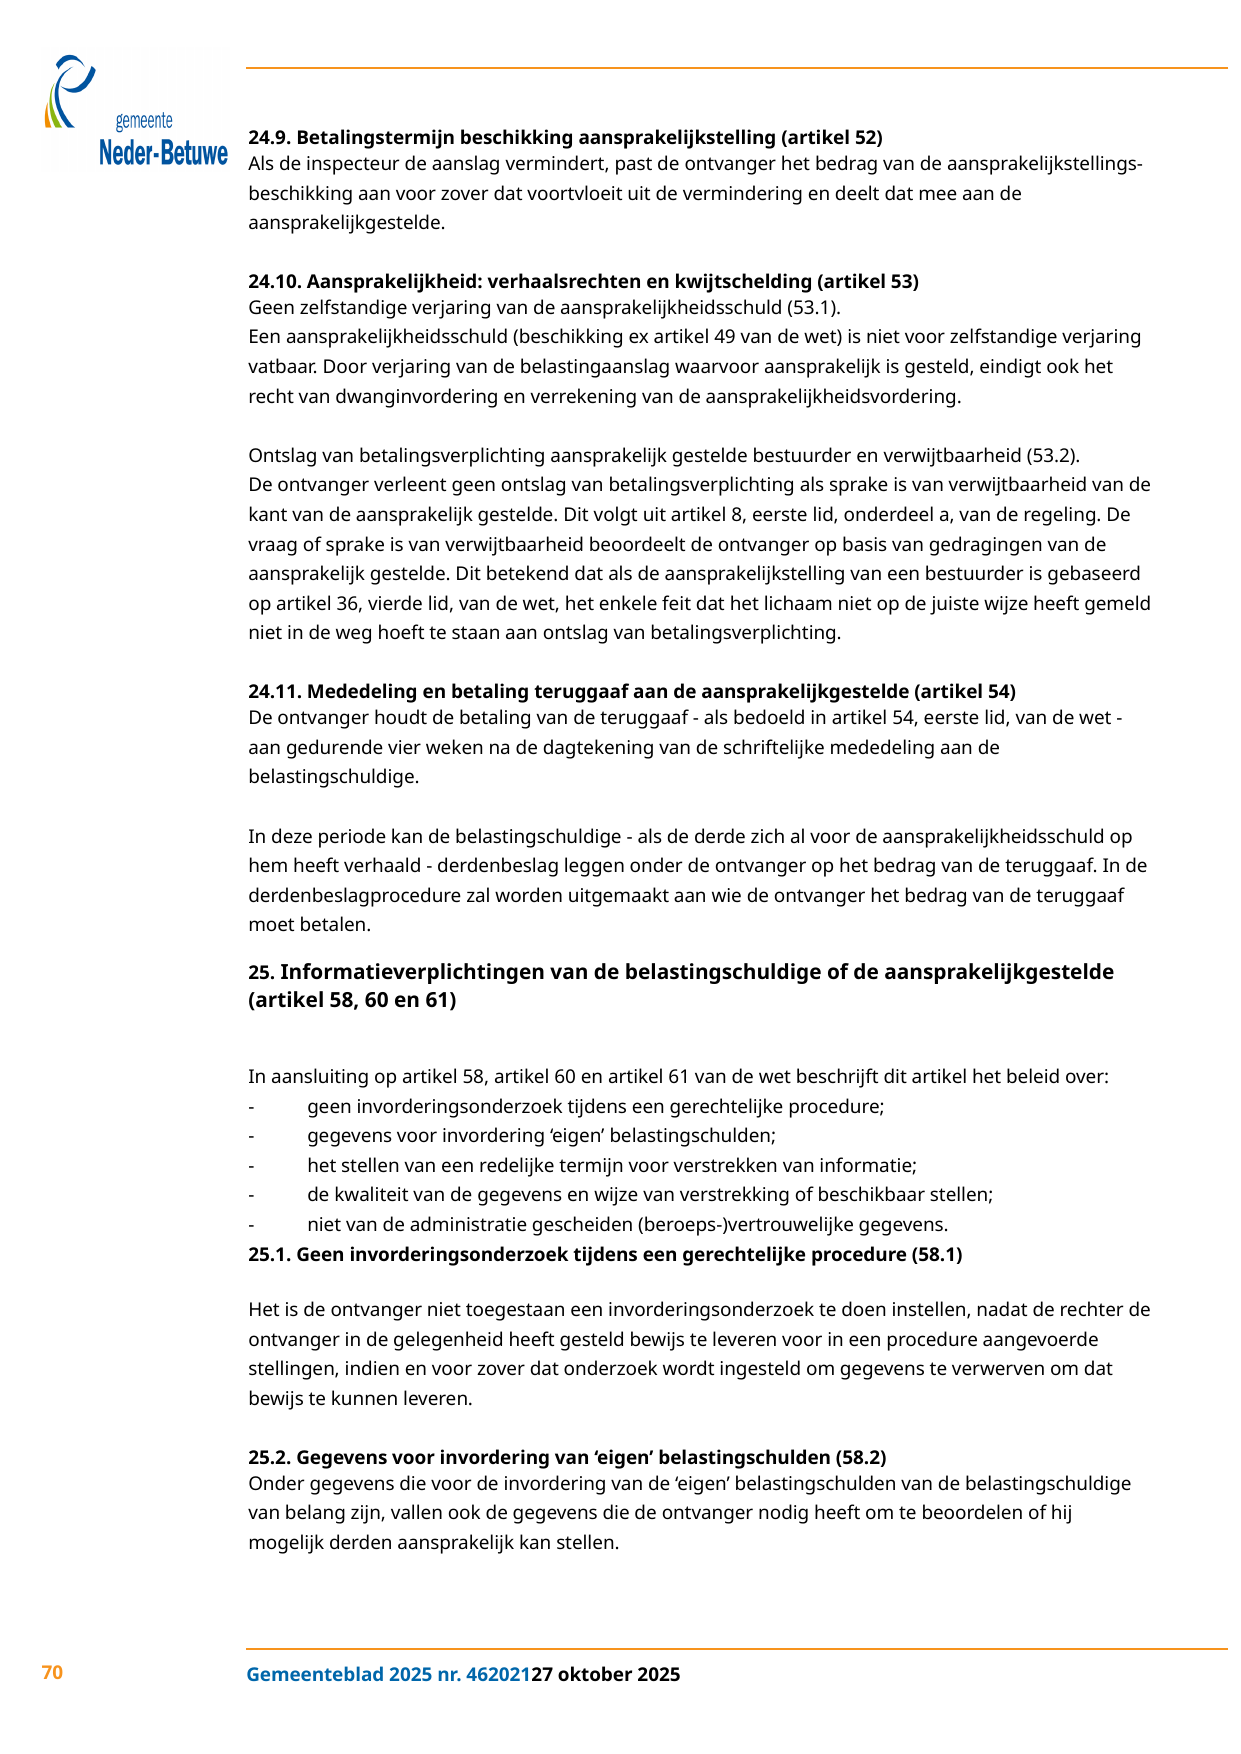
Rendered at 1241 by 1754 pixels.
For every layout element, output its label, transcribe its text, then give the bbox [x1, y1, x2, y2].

text 25. Informatieverplichtingen van de belastingschuldige of de aansprakelijkgestelde (artikel 58, 60 en 61) [248, 957, 1152, 1014]
picture [41, 47, 231, 172]
list het stellen van een redelijke termijn voor verstrekken van informatie; [248, 1152, 1152, 1178]
text Als de inspecteur de aanslag vermindert, past de ontvanger het bedrag van de aansprakelijkstellings-beschikking aan voor zover dat voortvloeit uit de vermindering en deelt dat mee aan de aansprakelijkgestelde. [248, 150, 1152, 235]
text In deze periode kan de belastingschuldige - als de derde zich al voor de aansprakelijkheidsschuld op hem heeft verhaald - derdenbeslag leggen onder de ontvanger op het bedrag van de teruggaaf. In de derdenbeslagprocedure zal worden uitgemaakt aan wie de ontvanger het bedrag van de teruggaaf moet betalen. [248, 823, 1152, 937]
list de kwaliteit van de gegevens en wijze van verstrekking of beschikbaar stellen; [248, 1182, 1152, 1207]
text 24.9. Betalingstermijn beschikking aansprakelijkstelling (artikel 52) [248, 124, 1152, 150]
text In aansluiting op artikel 58, artikel 60 en artikel 61 van de wet beschrijft dit artikel het beleid over: [248, 1063, 1152, 1089]
list geen invorderingsonderzoek tijdens een gerechtelijke procedure; [248, 1093, 1152, 1119]
text 25.2. Gegevens voor invordering van ‘eigen’ belastingschulden (58.2) [248, 1444, 1152, 1470]
text Het is de ontvanger niet toegestaan een invorderingsonderzoek te doen instellen, nadat de rechter de ontvanger in de gelegenheid heeft gesteld bewijs te leveren voor in een procedure aangevoerde stellingen, indien en voor zover dat onderzoek wordt ingesteld om gegevens te verwerven om dat bewijs te kunnen leveren. [248, 1296, 1152, 1411]
list gegevens voor invordering ‘eigen’ belastingschulden; [248, 1122, 1152, 1148]
text Een aansprakelijkheidsschuld (beschikking ex artikel 49 van de wet) is niet voor zelfstandige verjaring vatbaar. Door verjaring van de belastingaanslag waarvoor aansprakelijk is gesteld, eindigt ook het recht van dwanginvordering en verrekening van de aansprakelijkheidsvordering. [248, 324, 1152, 409]
list niet van de administratie gescheiden (beroeps-)vertrouwelijke gegevens. [248, 1211, 1152, 1237]
text De ontvanger verleent geen ontslag van betalingsverplichting als sprake is van verwijtbaarheid van de kant van de aansprakelijk gestelde. Dit volgt uit artikel 8, eerste lid, onderdeel a, van de regeling. De vraag of sprake is van verwijtbaarheid beoordeelt de ontvanger op basis van gedragingen van de aansprakelijk gestelde. Dit betekend dat als de aansprakelijkstelling van een bestuurder is gebaseerd op artikel 36, vierde lid, van de wet, het enkele feit dat het lichaam niet op de juiste wijze heeft gemeld niet in de weg hoeft te staan aan ontslag van betalingsverplichting. [248, 472, 1152, 645]
text 24.11. Mededeling en betaling teruggaaf aan de aansprakelijkgestelde (artikel 54) [248, 679, 1152, 704]
text De ontvanger houdt de betaling van de teruggaaf - als bedoeld in artikel 54, eerste lid, van de wet - aan gedurende vier weken na de dagtekening van de schriftelijke mededeling aan de belastingschuldige. [248, 704, 1152, 789]
text 25.1. Geen invorderingsonderzoek tijdens een gerechtelijke procedure (58.1) [248, 1241, 1152, 1267]
text Geen zelfstandige verjaring van de aansprakelijkheidsschuld (53.1). [248, 294, 1152, 320]
text 24.10. Aansprakelijkheid: verhaalsrechten en kwijtschelding (artikel 53) [248, 268, 1152, 294]
text Ontslag van betalingsverplichting aansprakelijk gestelde bestuurder en verwijtbaarheid (53.2). [248, 442, 1152, 468]
text Onder gegevens die voor de invordering van de ‘eigen’ belastingschulden van de belastingschuldige van belang zijn, vallen ook de gegevens die de ontvanger nodig heeft om te beoordelen of hij mogelijk derden aansprakelijk kan stellen. [248, 1470, 1152, 1555]
